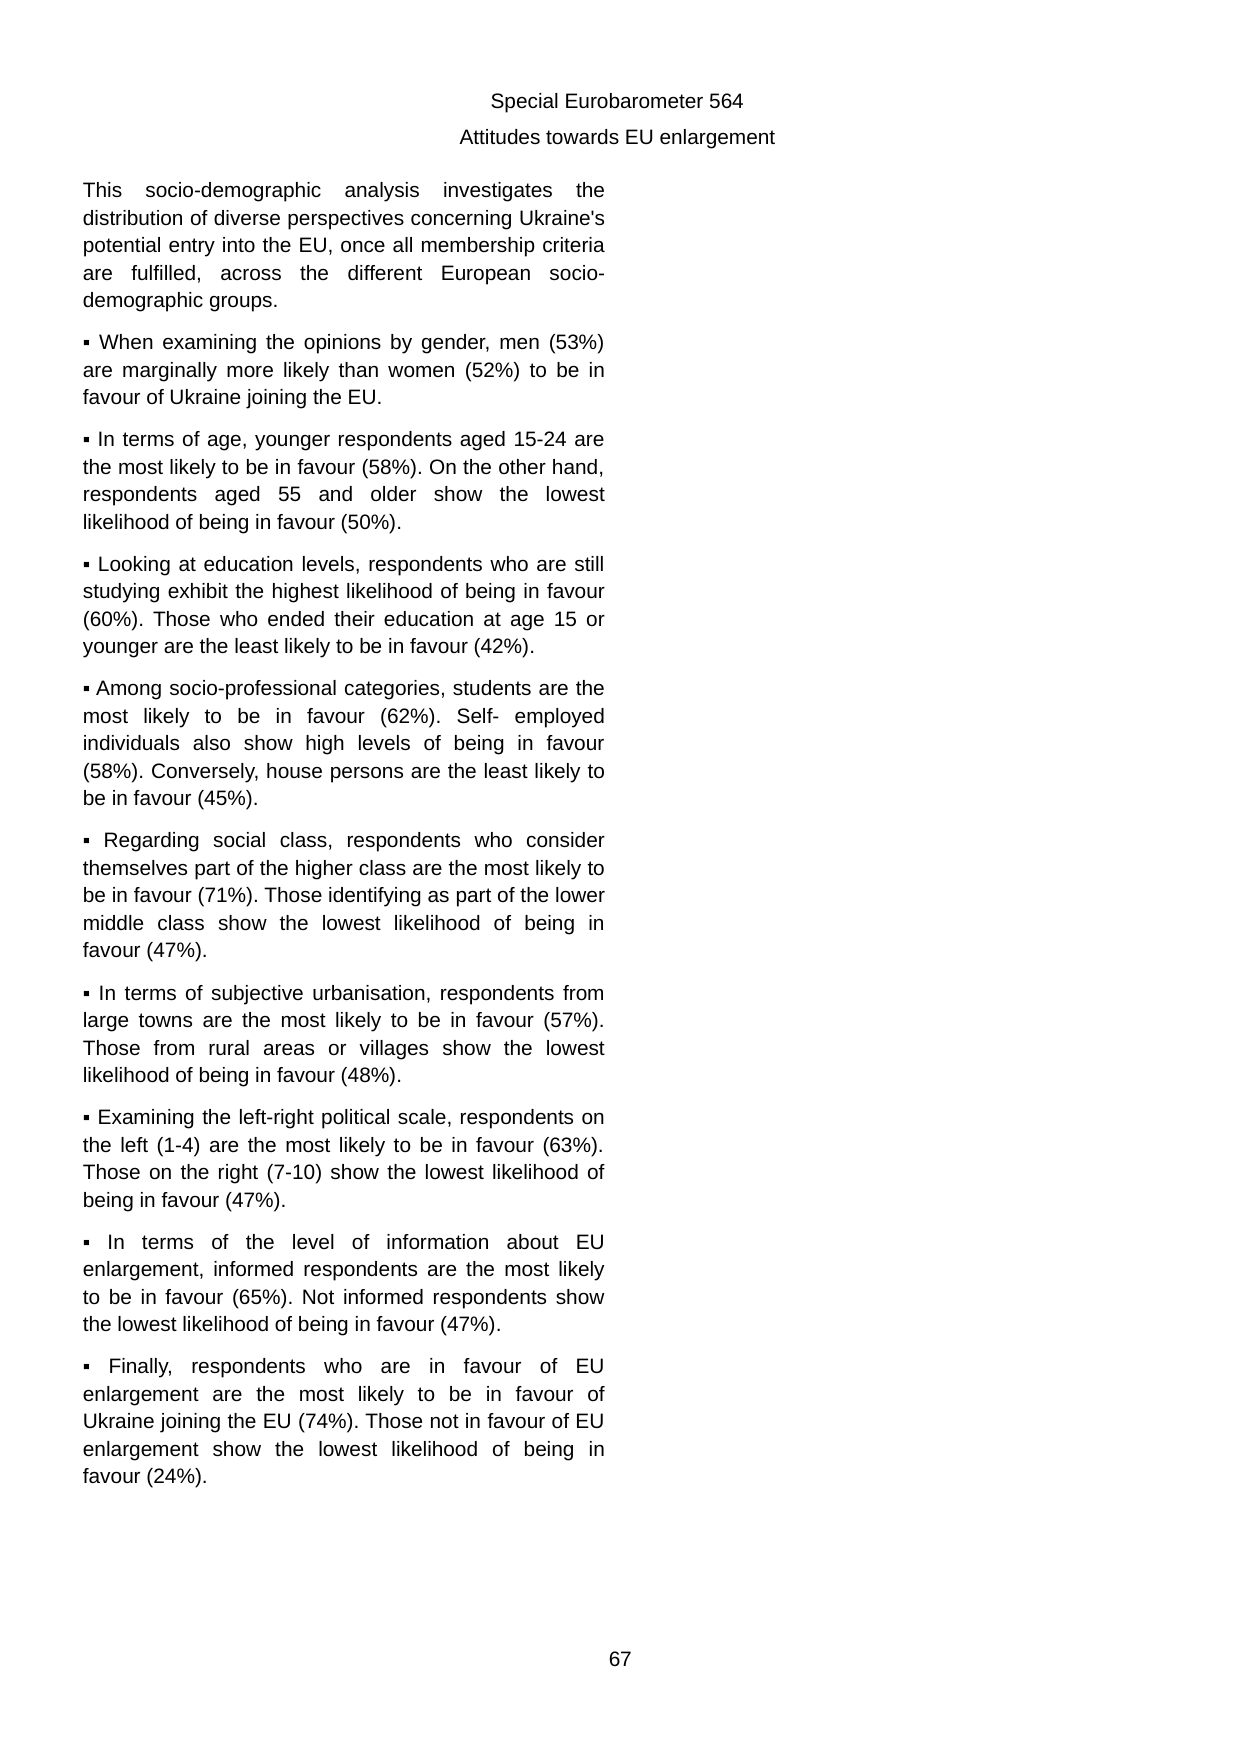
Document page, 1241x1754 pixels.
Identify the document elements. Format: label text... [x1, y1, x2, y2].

text ▪ In terms of age, younger respondents aged 15-24 are the most likely to be in favour (58%). On the other hand, respondents aged 55 and older show the lowest likelihood of being in favour (50%). [83, 427, 605, 533]
text ▪ In terms of the level of information about EU enlargement, informed respondents are the most likely to be in favour (65%). Not informed respondents show the lowest likelihood of being in favour (47%). [83, 1229, 605, 1336]
text ▪ Regarding social class, respondents who consider themselves part of the higher class are the most likely to be in favour (71%). Those identifying as part of the lower middle class show the lowest likelihood of being in favour (47%). [83, 828, 605, 962]
text ▪ Finally, respondents who are in favour of EU enlargement are the most likely to be in favour of Ukraine joining the EU (74%). Those not in favour of EU enlargement show the lowest likelihood of being in favour (24%). [83, 1354, 605, 1488]
text ▪ Examining the left-right political scale, respondents on the left (1-4) are the most likely to be in favour (63%). Those on the right (7-10) show the lowest likelihood of being in favour (47%). [83, 1105, 605, 1211]
text ▪ Among socio-professional categories, students are the most likely to be in favour (62%). Self- employed individuals also show high levels of being in favour (58%). Conversely, house persons are the least likely to be in favour (45%). [83, 676, 605, 810]
text ▪ When examining the opinions by gender, men (53%) are marginally more likely than women (52%) to be in favour of Ukraine joining the EU. [83, 330, 605, 409]
text This socio-demographic analysis investigates the distribution of diverse perspectives concerning Ukraine's potential entry into the EU, once all membership criteria are fulfilled, across the different European socio-demographic groups. [83, 178, 605, 312]
text ▪ In terms of subjective urbanisation, respondents from large towns are the most likely to be in favour (57%). Those from rural areas or villages show the lowest likelihood of being in favour (48%). [83, 980, 605, 1087]
text ▪ Looking at education levels, respondents who are still studying exhibit the highest likelihood of being in favour (60%). Those who ended their education at age 15 or younger are the least likely to be in favour (42%). [83, 552, 605, 658]
